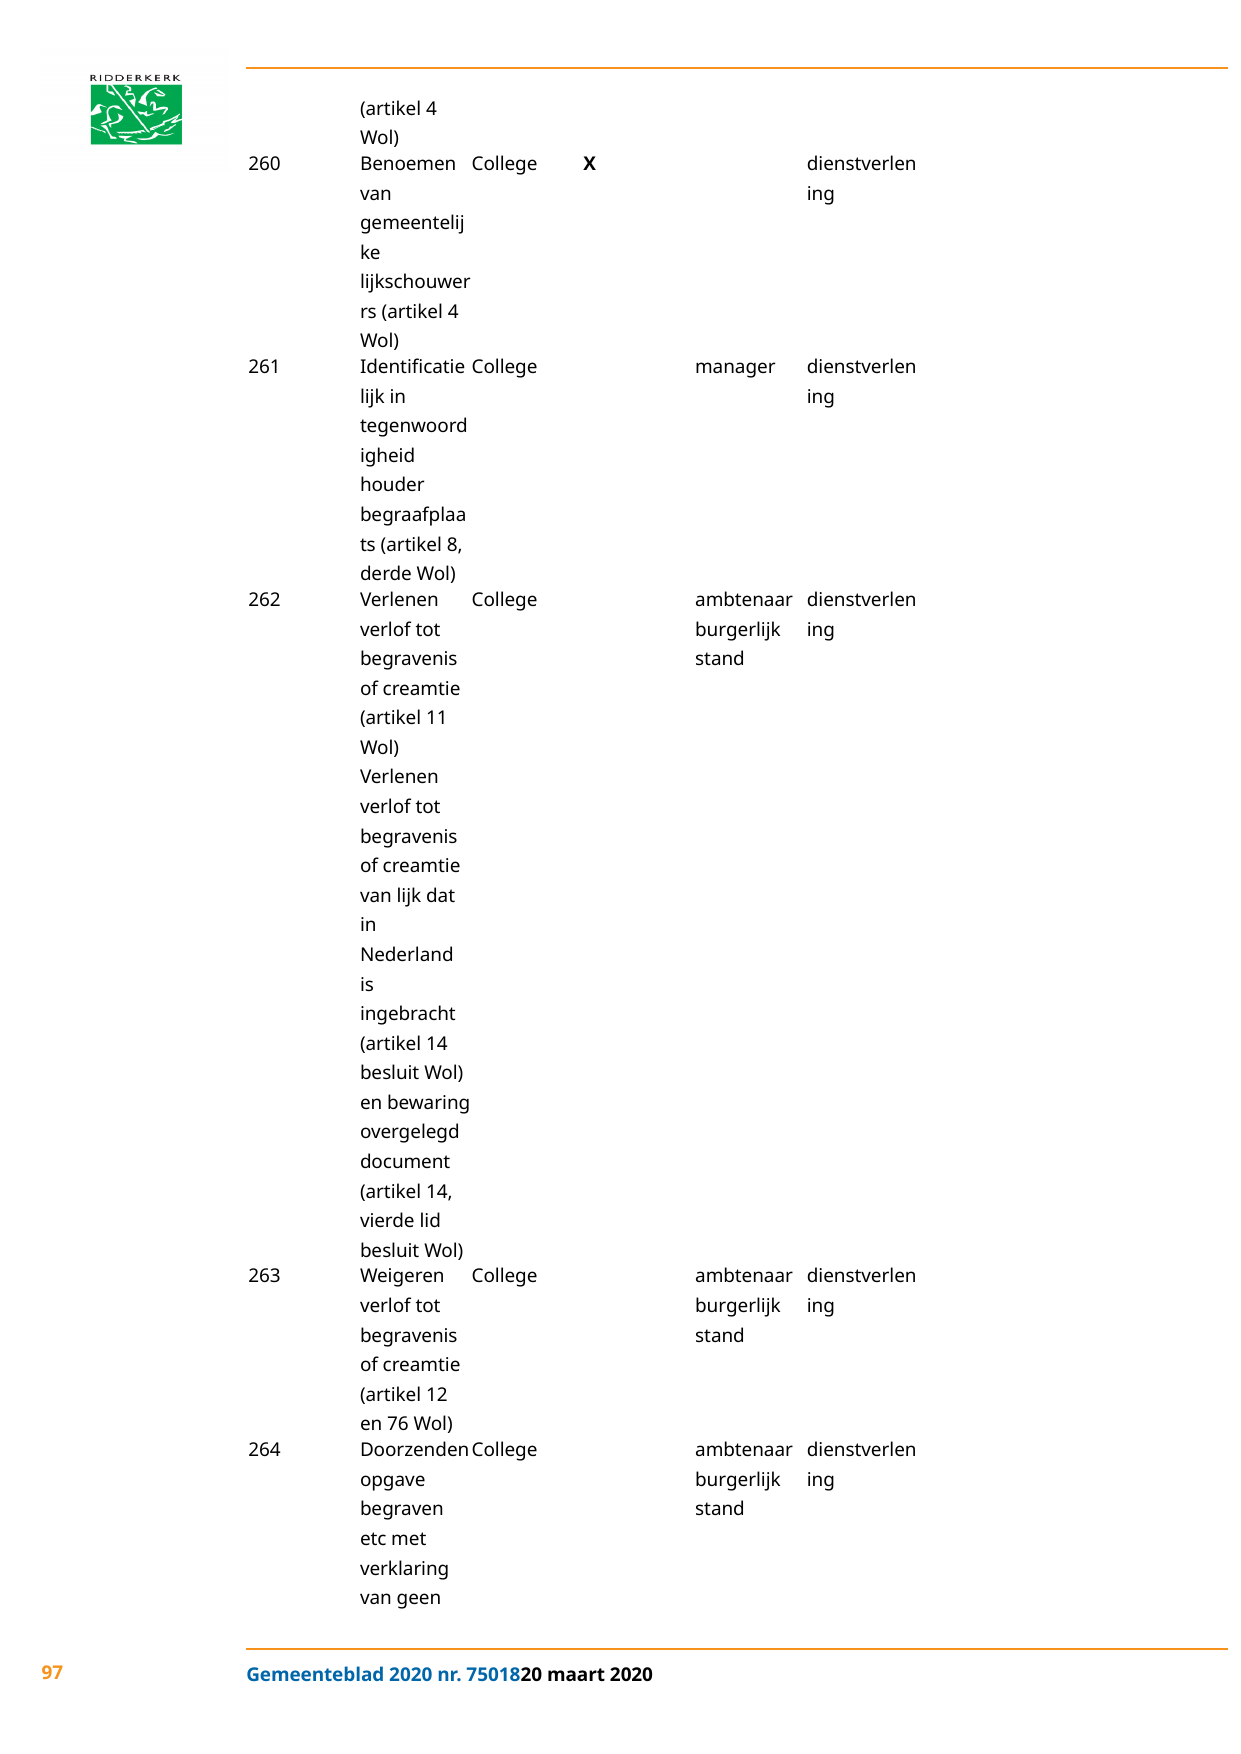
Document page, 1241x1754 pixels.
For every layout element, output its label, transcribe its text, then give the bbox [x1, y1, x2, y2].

table_cell [583, 1263, 695, 1436]
table_cell ambtenaar burgerlijk stand [695, 1436, 807, 1610]
picture [41, 47, 231, 172]
table_cell [1030, 95, 1152, 150]
table_cell dienstverlening [807, 353, 918, 586]
table_cell (artikel 4 Wol) [360, 95, 471, 150]
table_cell dienstverlening [807, 1436, 918, 1610]
table_cell 263 [248, 1263, 360, 1436]
table_cell dienstverlening [807, 586, 918, 1263]
table_cell [583, 95, 695, 150]
table_cell College [471, 353, 583, 586]
table_cell [248, 95, 360, 150]
table_cell 260 [248, 150, 360, 353]
table_cell [1030, 1263, 1152, 1436]
table_cell College [471, 586, 583, 1263]
table_cell [1030, 1436, 1152, 1610]
table_cell [1030, 353, 1152, 586]
table_cell manager [695, 353, 807, 586]
table_cell [807, 95, 918, 150]
table_cell [918, 1436, 1030, 1610]
table_cell 264 [248, 1436, 360, 1610]
table_cell 261 [248, 353, 360, 586]
table_cell [695, 150, 807, 353]
table_cell X [583, 150, 695, 353]
table_cell [1030, 586, 1152, 1263]
table_cell College [471, 1436, 583, 1610]
table_cell [583, 586, 695, 1263]
table_cell Verlenen verlof tot begravenis of creamtie (artikel 11 Wol) Verlenen verlof tot begravenis of creamtie van lijk dat in Nederland is ingebracht (artikel 14 besluit Wol) en bewaring overgelegd document (artikel 14, vierde lid besluit Wol) [360, 586, 471, 1263]
table_cell Identificatie lijk in tegenwoordigheid houder begraafplaats (artikel 8, derde Wol) [360, 353, 471, 586]
table_cell Doorzenden opgave begraven etc met verklaring van geen [360, 1436, 471, 1610]
table_cell [918, 150, 1030, 353]
table_cell [918, 95, 1030, 150]
table_cell ambtenaar burgerlijk stand [695, 1263, 807, 1436]
table_cell 262 [248, 586, 360, 1263]
table_cell dienstverlening [807, 150, 918, 353]
table_cell [583, 1436, 695, 1610]
table_cell dienstverlening [807, 1263, 918, 1436]
table_cell [471, 95, 583, 150]
table_cell [918, 1263, 1030, 1436]
table_cell ambtenaar burgerlijk stand [695, 586, 807, 1263]
table_cell Weigeren verlof tot begravenis of creamtie (artikel 12 en 76 Wol) [360, 1263, 471, 1436]
table_cell College [471, 1263, 583, 1436]
table_cell [918, 586, 1030, 1263]
table_cell [1030, 150, 1152, 353]
table_cell College [471, 150, 583, 353]
table_cell [918, 353, 1030, 586]
table_cell Benoemen van gemeentelijke lijkschouwerrs (artikel 4 Wol) [360, 150, 471, 353]
table_cell [583, 353, 695, 586]
table_cell [695, 95, 807, 150]
